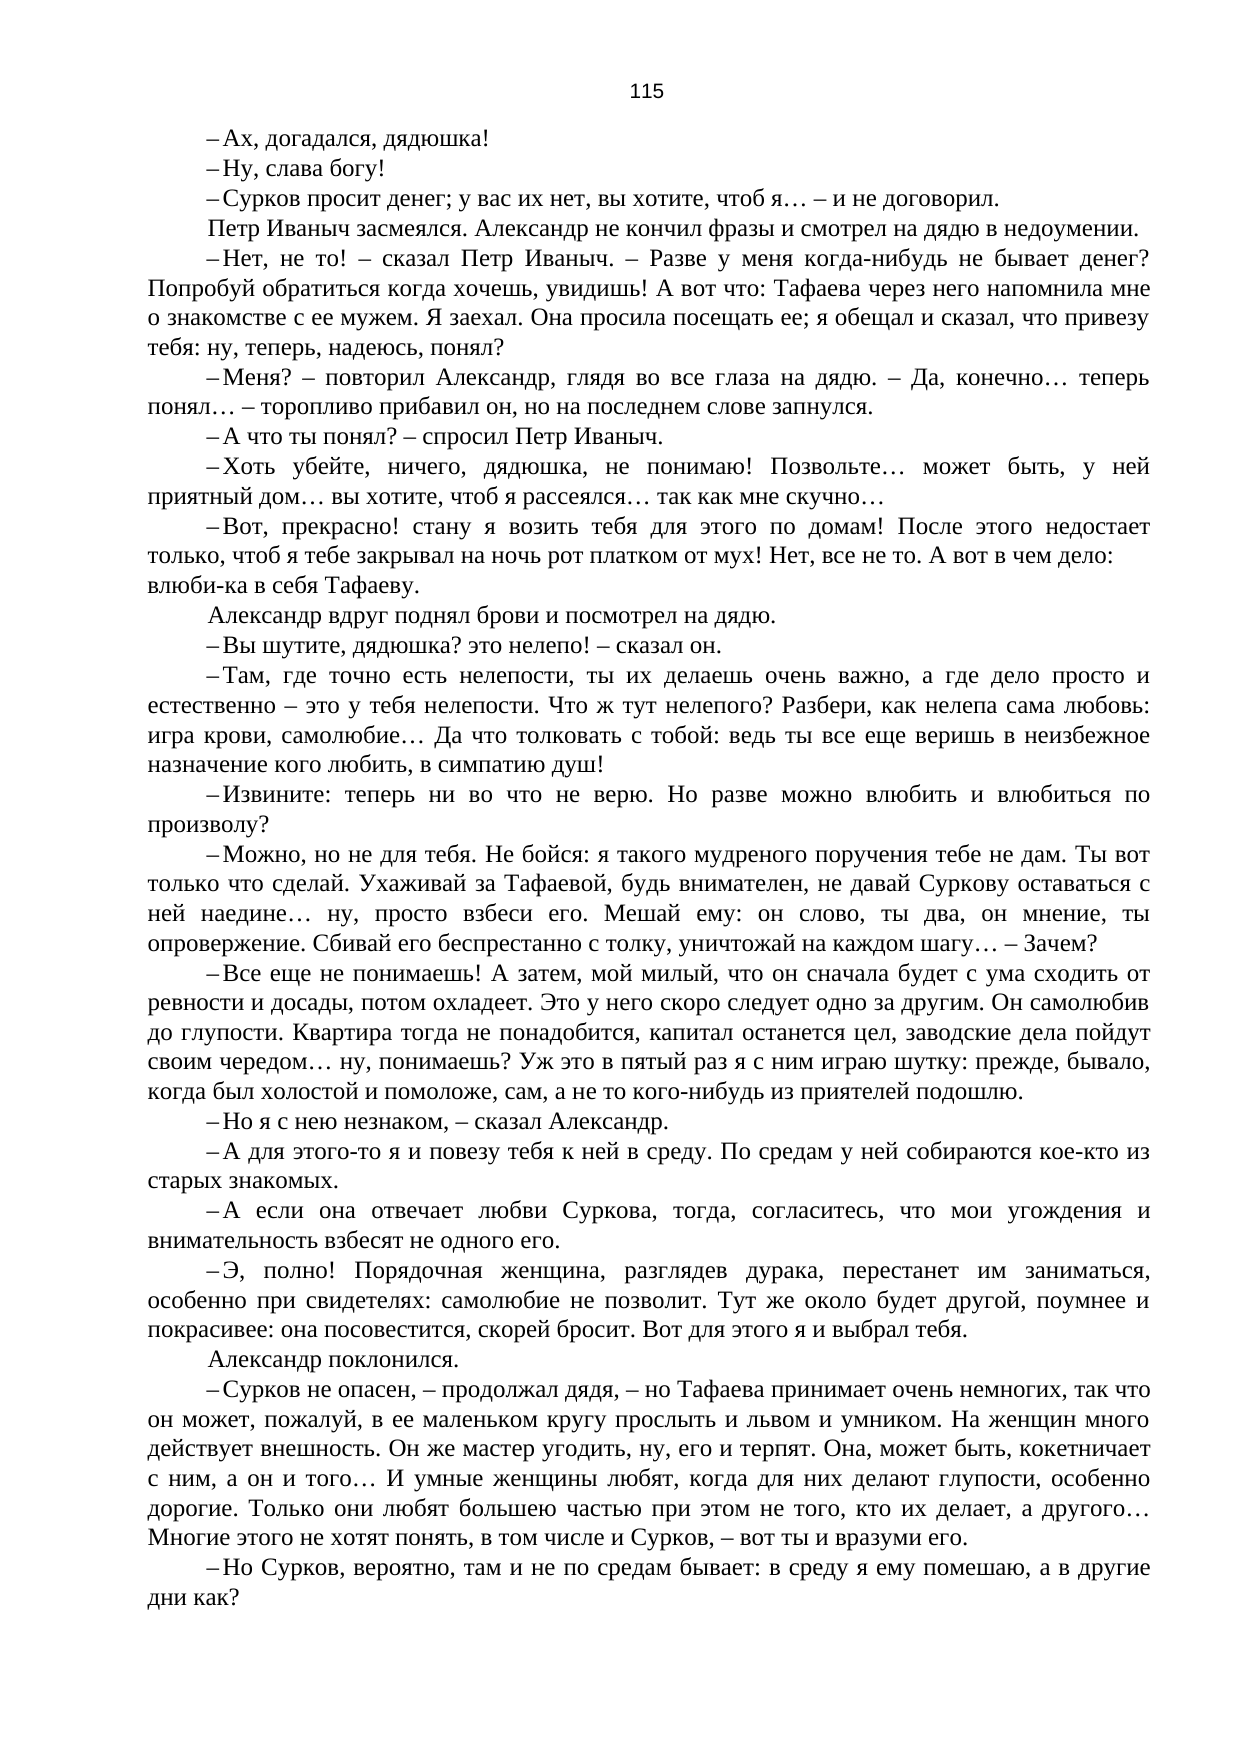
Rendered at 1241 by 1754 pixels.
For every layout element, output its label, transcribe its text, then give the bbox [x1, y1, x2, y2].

list Все еще не понимаешь! А затем, мой милый, что он сначала будет с ума сходить от ревности и досады, потом охладеет. Это у него скоро следует одно за другим. Он самолюбив до глупости. Квартира тогда не понадобится, капитал останется цел, заводские дела пойдут своим чередом… ну, понимаешь? Уж это в пятый раз я с ним играю шутку: прежде, бывало, когда был холостой и помоложе, сам, а не то кого-нибудь из приятелей подошлю. [147, 958, 1151, 1105]
text влюби-ка в себя Тафаеву. [147, 571, 1151, 599]
list А для этого-то я и повезу тебя к ней в среду. По средам у ней собираются кое-кто из старых знакомых. [147, 1136, 1151, 1194]
text Петр Иваныч засмеялся. Александр не кончил фразы и смотрел на дядю в недоумении. [207, 213, 1151, 242]
list Вот, прекрасно! стану я возить тебя для этого по домам! После этого недостает только, чтоб я тебе закрывал на ночь рот платком от мух! Нет, все не то. А вот в чем дело: [147, 511, 1151, 569]
list Вы шутите, дядюшка? это нелепо! – сказал он. [147, 631, 1151, 659]
list Там, где точно есть нелепости, ты их делаешь очень важно, а где дело просто и естественно – это у тебя нелепости. Что ж тут нелепого? Разбери, как нелепа сама любовь: игра крови, самолюбие… Да что толковать с тобой: ведь ты все еще веришь в неизбежное назначение кого любить, в симпатию душ! [147, 661, 1151, 778]
list Но я с нею незнаком, – сказал Александр. [147, 1106, 1151, 1135]
list Ну, слава богу! [147, 153, 1151, 182]
list Сурков не опасен, – продолжал дядя, – но Тафаева принимает очень немногих, так что он может, пожалуй, в ее маленьком кругу прослыть и львом и умником. На женщин много действует внешность. Он же мастер угодить, ну, его и терпят. Она, может быть, кокетничает с ним, а он и того… И умные женщины любят, когда для них делают глупости, особенно дорогие. Только они любят большею частью при этом не того, кто их делает, а другого… Многие этого не хотят понять, в том числе и Сурков, – вот ты и вразуми его. [147, 1374, 1151, 1551]
list Нет, не то! – сказал Петр Иваныч. – Разве у меня когда-нибудь не бывает денег? Попробуй обратиться когда хочешь, увидишь! А вот что: Тафаева через него напомнила мне о знакомстве с ее мужем. Я заехал. Она просила посещать ее; я обещал и сказал, что привезу тебя: ну, теперь, надеюсь, понял? [147, 243, 1151, 361]
text Александр вдруг поднял брови и посмотрел на дядю. [207, 601, 1151, 629]
list Сурков просит денег; у вас их нет, вы хотите, чтоб я… – и не договорил. [147, 183, 1151, 212]
text Александр поклонился. [207, 1344, 1151, 1373]
list А если она отвечает любви Суркова, тогда, согласитесь, что мои угождения и внимательность взбесят не одного его. [147, 1196, 1151, 1254]
list А что ты понял? – спросил Петр Иваныч. [147, 421, 1151, 450]
list Хоть убейте, ничего, дядюшка, не понимаю! Позвольте… может быть, у ней приятный дом… вы хотите, чтоб я рассеялся… так как мне скучно… [147, 451, 1151, 510]
list Э, полно! Порядочная женщина, разглядев дурака, перестанет им заниматься, особенно при свидетелях: самолюбие не позволит. Тут же около будет другой, поумнее и покрасивее: она посовестится, скорей бросит. Вот для этого я и выбрал тебя. [147, 1255, 1151, 1343]
list Извините: теперь ни во что не верю. Но разве можно влюбить и влюбиться по произволу? [147, 779, 1151, 838]
list Можно, но не для тебя. Не бойся: я такого мудреного поручения тебе не дам. Ты вот только что сделай. Ухаживай за Тафаевой, будь внимателен, не давай Суркову оставаться с ней наедине… ну, просто взбеси его. Мешай ему: он слово, ты два, он мнение, ты опровержение. Сбивай его беспрестанно с толку, уничтожай на каждом шагу… – Зачем? [147, 839, 1151, 956]
list Меня? – повторил Александр, глядя во все глаза на дядю. – Да, конечно… теперь понял… – торопливо прибавил он, но на последнем слове запнулся. [147, 362, 1151, 420]
list Ах, догадался, дядюшка! [147, 123, 1151, 152]
list Но Сурков, вероятно, там и не по средам бывает: в среду я ему помешаю, а в другие дни как? [147, 1552, 1151, 1611]
